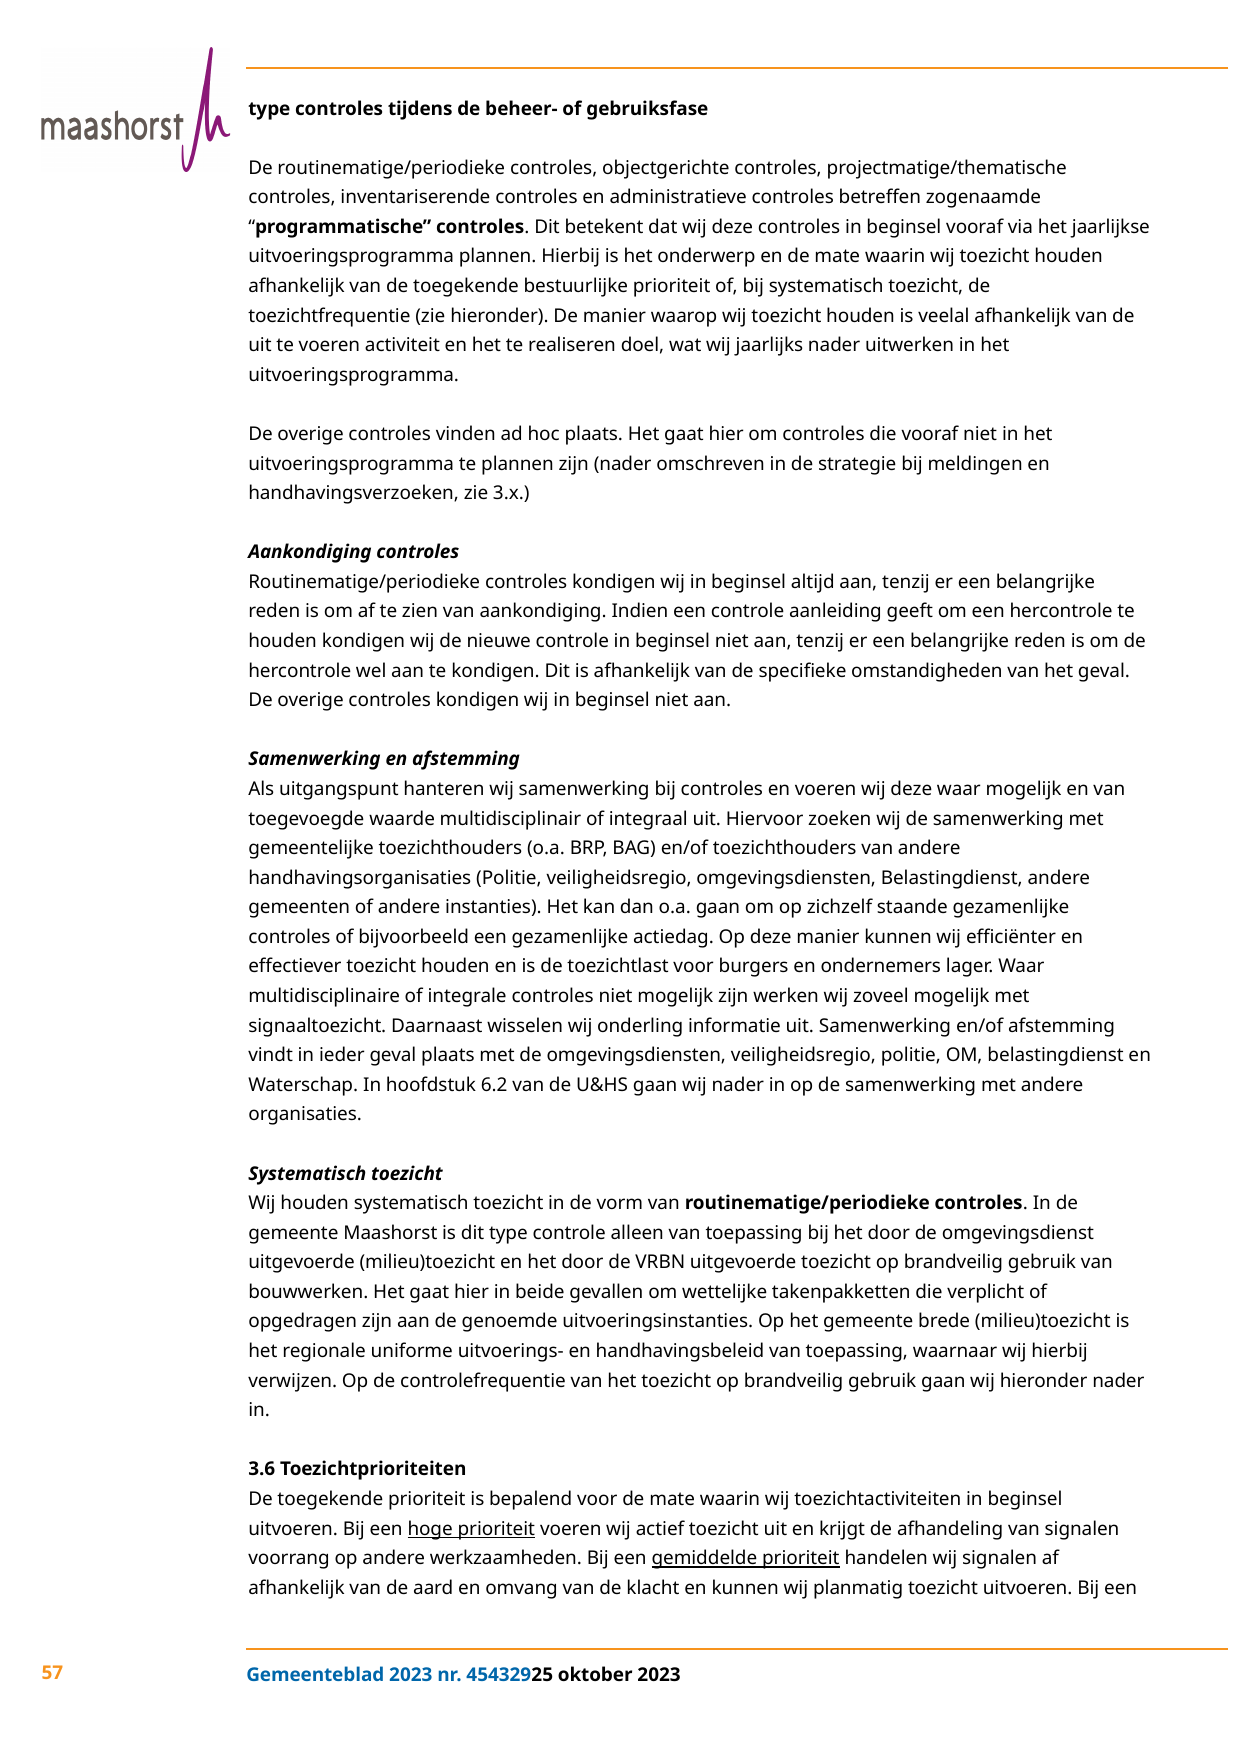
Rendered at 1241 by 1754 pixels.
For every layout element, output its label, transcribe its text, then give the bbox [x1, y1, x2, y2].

picture [41, 47, 231, 172]
text type controles tijdens de beheer- of gebruiksfase [248, 95, 1152, 121]
text Wij houden systematisch toezicht in de vorm van routinematige/periodieke controles. In de gemeente Maashorst is dit type controle alleen van toepassing bij het door de omgevingsdienst uitgevoerde (milieu)toezicht en het door de VRBN uitgevoerde toezicht op brandveilig gebruik van bouwwerken. Het gaat hier in beide gevallen om wettelijke takenpakketten die verplicht of opgedragen zijn aan de genoemde uitvoeringsinstanties. Op het gemeente brede (milieu)toezicht is het regionale uniforme uitvoerings- en handhavingsbeleid van toepassing, waarnaar wij hierbij verwijzen. Op de controlefrequentie van het toezicht op brandveilig gebruik gaan wij hieronder nader in. [248, 1189, 1152, 1422]
text Aankondiging controles [248, 538, 1152, 564]
text Routinematige/periodieke controles kondigen wij in beginsel altijd aan, tenzij er een belangrijke reden is om af te zien van aankondiging. Indien een controle aanleiding geeft om een hercontrole te houden kondigen wij de nieuwe controle in beginsel niet aan, tenzij er een belangrijke reden is om de hercontrole wel aan te kondigen. Dit is afhankelijk van de specifieke omstandigheden van het geval. De overige controles kondigen wij in beginsel niet aan. [248, 568, 1152, 712]
text Systematisch toezicht [248, 1160, 1152, 1186]
text De overige controles vinden ad hoc plaats. Het gaat hier om controles die vooraf niet in het uitvoeringsprogramma te plannen zijn (nader omschreven in de strategie bij meldingen en handhavingsverzoeken, zie 3.x.) [248, 420, 1152, 505]
text 3.6 Toezichtprioriteiten [248, 1456, 1152, 1481]
text De routinematige/periodieke controles, objectgerichte controles, projectmatige/thematische controles, inventariserende controles en administratieve controles betreffen zogenaamde “programmatische” controles. Dit betekent dat wij deze controles in beginsel vooraf via het jaarlijkse uitvoeringsprogramma plannen. Hierbij is het onderwerp en de mate waarin wij toezicht houden afhankelijk van de toegekende bestuurlijke prioriteit of, bij systematisch toezicht, de toezichtfrequentie (zie hieronder). De manier waarop wij toezicht houden is veelal afhankelijk van de uit te voeren activiteit en het te realiseren doel, wat wij jaarlijks nader uitwerken in het uitvoeringsprogramma. [248, 154, 1152, 387]
text De toegekende prioriteit is bepalend voor de mate waarin wij toezichtactiviteiten in beginsel uitvoeren. Bij een hoge prioriteit voeren wij actief toezicht uit en krijgt de afhandeling van signalen voorrang op andere werkzaamheden. Bij een gemiddelde prioriteit handelen wij signalen af afhankelijk van de aard en omvang van de klacht en kunnen wij planmatig toezicht uitvoeren. Bij een [248, 1485, 1152, 1600]
text Samenwerking en afstemming [248, 746, 1152, 771]
text Als uitgangspunt hanteren wij samenwerking bij controles en voeren wij deze waar mogelijk en van toegevoegde waarde multidisciplinair of integraal uit. Hiervoor zoeken wij de samenwerking met gemeentelijke toezichthouders (o.a. BRP, BAG) en/of toezichthouders van andere handhavingsorganisaties (Politie, veiligheidsregio, omgevingsdiensten, Belastingdienst, andere gemeenten of andere instanties). Het kan dan o.a. gaan om op zichzelf staande gezamenlijke controles of bijvoorbeeld een gezamenlijke actiedag. Op deze manier kunnen wij efficiënter en effectiever toezicht houden en is de toezichtlast voor burgers en ondernemers lager. Waar multidisciplinaire of integrale controles niet mogelijk zijn werken wij zoveel mogelijk met signaaltoezicht. Daarnaast wisselen wij onderling informatie uit. Samenwerking en/of afstemming vindt in ieder geval plaats met de omgevingsdiensten, veiligheidsregio, politie, OM, belastingdienst en Waterschap. In hoofdstuk 6.2 van de U&HS gaan wij nader in op de samenwerking met andere organisaties. [248, 775, 1152, 1126]
